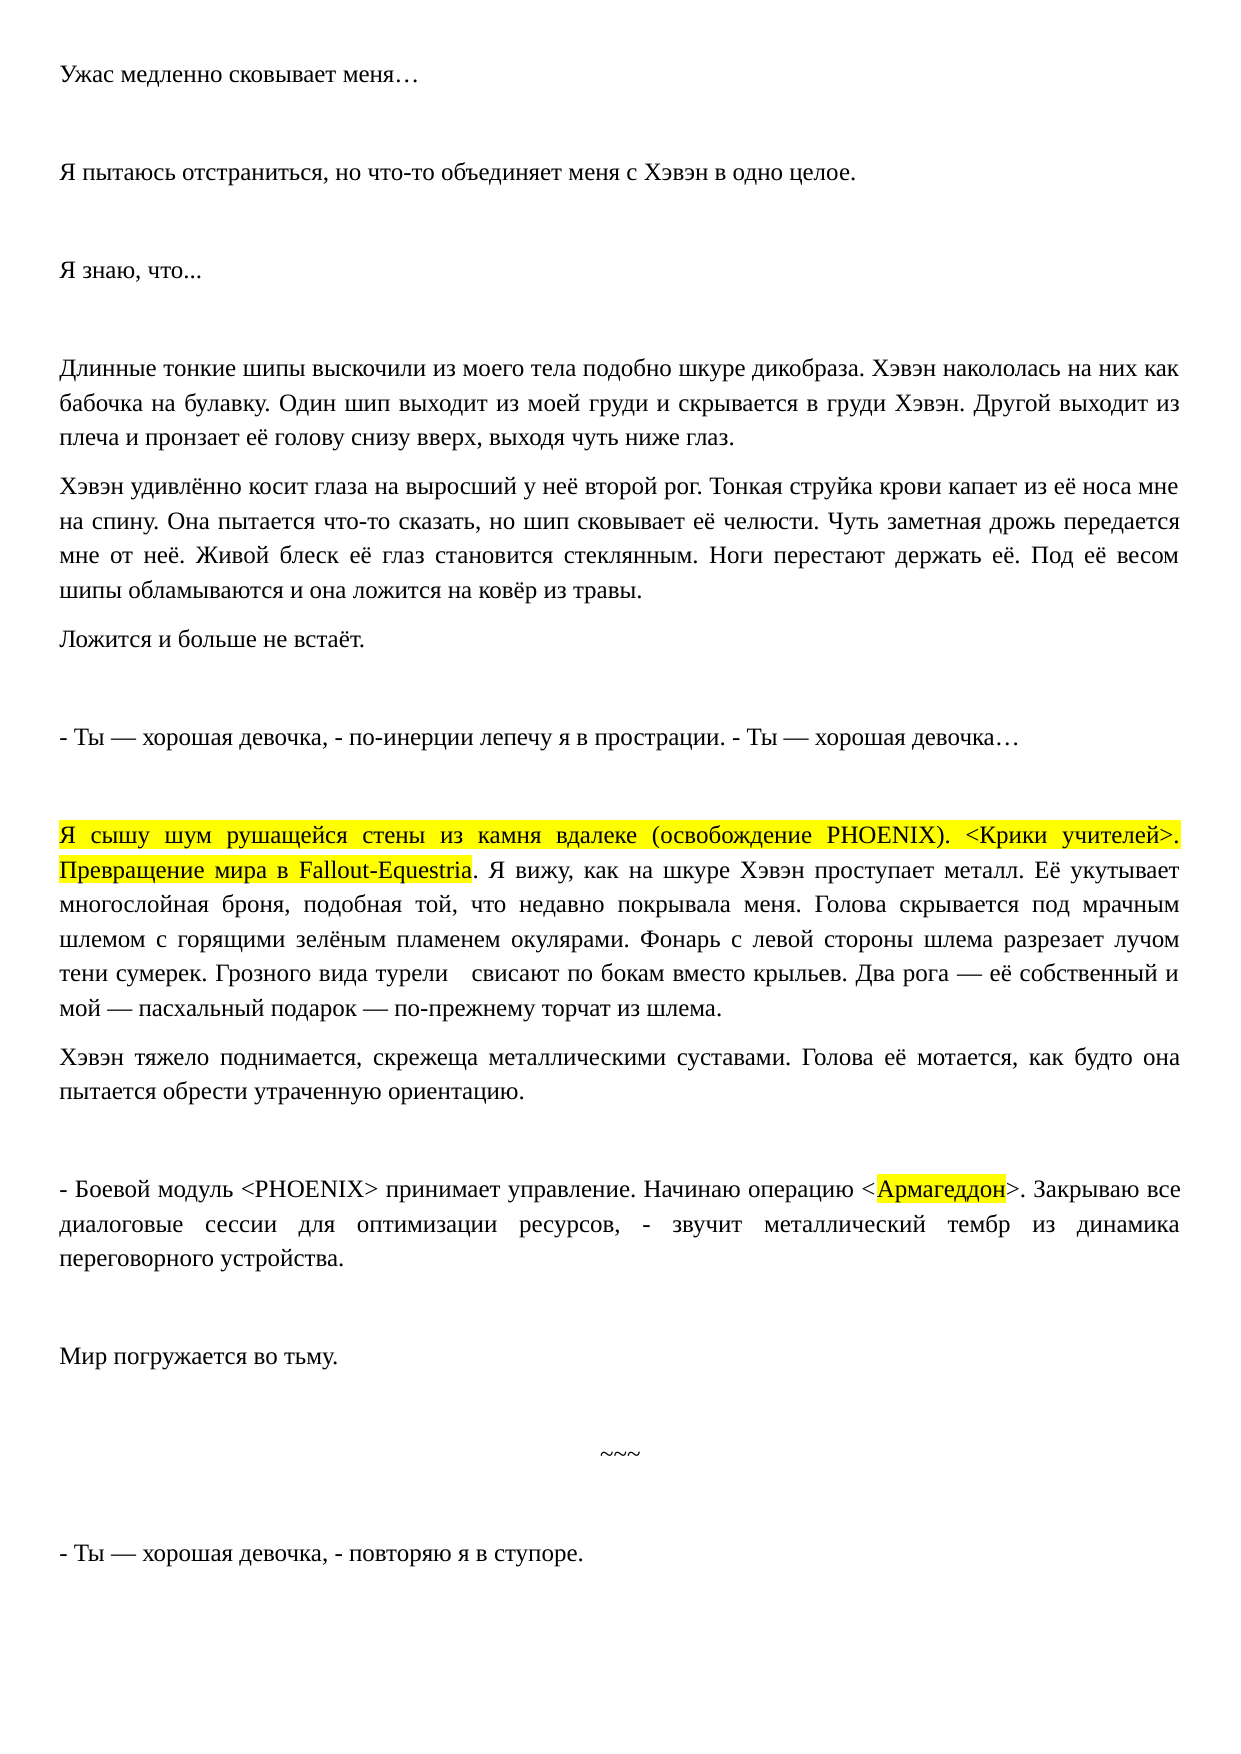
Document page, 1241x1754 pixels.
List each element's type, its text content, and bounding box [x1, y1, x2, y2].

text Ужас медленно сковывает меня… [59, 59, 1181, 88]
text Я сышу шум рушащейся стены из камня вдалеке (освобождение PHOENIX). <Крики учителей>. Превращение мира в Fallout-Equestria. Я вижу, как на шкуре Хэвэн проступает металл. Её укутывает многослойная броня, подобная той, что недавно покрывала меня. Голова скрывается под мрачным шлемом с горящими зелёным пламенем окулярами. Фонарь с левой стороны шлема разрезает лучом тени сумерек. Грозного вида турели свисают по бокам вместо крыльев. Два рога — её собственный и мой — пасхальный подарок — по-прежнему торчат из шлема. [59, 820, 1181, 1021]
text Ложится и больше не встаёт. [59, 624, 1181, 653]
text - Боевой модуль <PHOENIX> принимает управление. Начинаю операцию <Армагеддон>. Закрываю все диалоговые сессии для оптимизации ресурсов, - звучит металлический тембр из динамика переговорного устройства. [59, 1174, 1181, 1272]
text Я знаю, что... [59, 255, 1181, 284]
text - Ты — хорошая девочка, - по-инерции лепечу я в прострации. - Ты — хорошая девочка… [59, 722, 1181, 751]
text Длинные тонкие шипы выскочили из моего тела подобно шкуре дикобраза. Хэвэн накололась на них как бабочка на булавку. Один шип выходит из моей груди и скрывается в груди Хэвэн. Другой выходит из плеча и пронзает её голову снизу вверх, выходя чуть ниже глаз. [59, 353, 1181, 451]
text Хэвэн удивлённо косит глаза на выросший у неё второй рог. Тонкая струйка крови капает из её носа мне на спину. Она пытается что-то сказать, но шип сковывает её челюсти. Чуть заметная дрожь передается мне от неё. Живой блеск её глаз становится стеклянным. Ноги перестают держать её. Под её весом шипы обламываются и она ложится на ковёр из травы. [59, 471, 1181, 604]
text Хэвэн тяжело поднимается, скрежеща металлическими суставами. Голова её мотается, как будто она пытается обрести утраченную ориентацию. [59, 1042, 1181, 1105]
text ~~~ [59, 1439, 1181, 1468]
text - Ты — хорошая девочка, - повторяю я в ступоре. [59, 1538, 1181, 1566]
text Мир погружается во тьму. [59, 1341, 1181, 1370]
text Я пытаюсь отстраниться, но что-то объединяет меня с Хэвэн в одно целое. [59, 157, 1181, 186]
